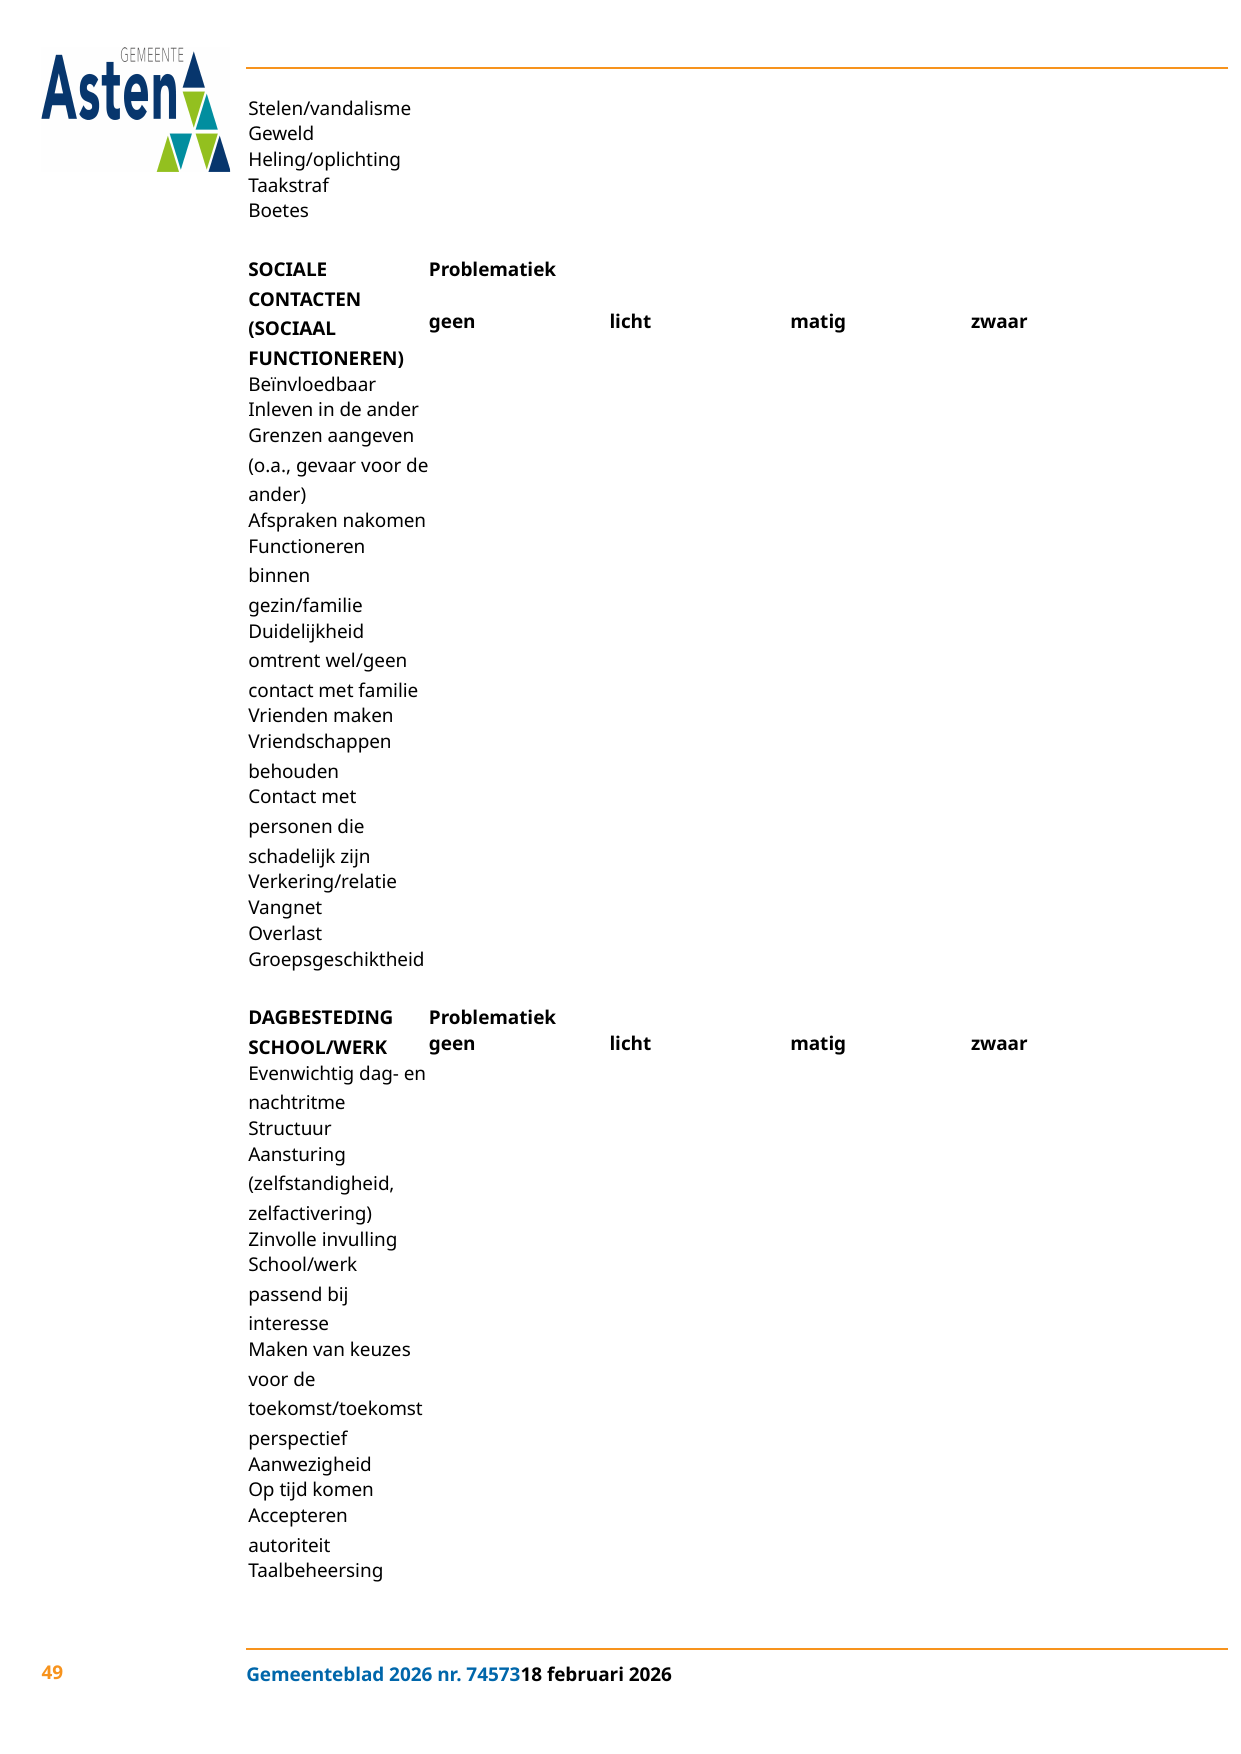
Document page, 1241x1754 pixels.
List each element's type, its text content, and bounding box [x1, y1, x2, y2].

table_cell licht [609, 308, 790, 371]
table_cell Vangnet [248, 894, 429, 920]
table_cell [609, 1502, 790, 1558]
table_cell [790, 371, 971, 397]
table_cell [609, 1060, 790, 1115]
table_cell [790, 1558, 971, 1583]
table_cell Contact met personen die schadelijk zijn [248, 784, 429, 869]
table_cell [609, 703, 790, 728]
table_cell Zinvolle invulling [248, 1226, 429, 1251]
table_cell [790, 946, 971, 972]
table_cell [609, 146, 790, 172]
table_cell [609, 1336, 790, 1451]
table_cell [790, 198, 971, 223]
table_cell zwaar [971, 1030, 1152, 1060]
table_cell [429, 894, 609, 920]
table_header DAGBESTEDING SCHOOL/WERK [248, 1005, 429, 1060]
table_cell [609, 422, 790, 507]
table_cell [971, 95, 1152, 121]
table_cell [971, 121, 1152, 146]
table_cell [971, 1226, 1152, 1251]
table_cell Groepsgeschiktheid [248, 946, 429, 972]
table_cell [429, 282, 1152, 308]
table_cell [429, 1502, 609, 1558]
table_cell Grenzen aangeven (o.a., gevaar voor de ander) [248, 422, 429, 507]
table_cell [790, 121, 971, 146]
table_cell [609, 172, 790, 198]
table_cell [429, 618, 609, 703]
table_cell [971, 533, 1152, 618]
table_cell [429, 1477, 609, 1502]
table_cell [971, 1451, 1152, 1477]
picture [41, 47, 231, 172]
table_cell [609, 371, 790, 397]
table_cell Aansturing (zelfstandigheid, zelfactivering) [248, 1141, 429, 1226]
table_cell [971, 1336, 1152, 1451]
table_cell Afspraken nakomen [248, 507, 429, 533]
table_cell [790, 1336, 971, 1451]
table_cell Beïnvloedbaar [248, 371, 429, 397]
table_cell [971, 920, 1152, 946]
table_cell [971, 1060, 1152, 1115]
table_cell [429, 869, 609, 894]
table_cell [609, 784, 790, 869]
table_cell [429, 146, 609, 172]
table_cell [609, 95, 790, 121]
table_cell [971, 1502, 1152, 1558]
table_cell [609, 1558, 790, 1583]
table_cell [971, 784, 1152, 869]
table_cell [429, 1115, 609, 1141]
table_cell geen [429, 1030, 609, 1060]
table_cell [609, 1477, 790, 1502]
table_cell [609, 869, 790, 894]
table_header SOCIALE CONTACTEN (SOCIAAL FUNCTIONEREN) [248, 256, 429, 371]
table_cell [609, 894, 790, 920]
table_cell [971, 869, 1152, 894]
table_cell [790, 172, 971, 198]
table_cell [429, 703, 609, 728]
table_cell [429, 729, 609, 784]
table_cell Functioneren binnen gezin/familie [248, 533, 429, 618]
table_cell Accepteren autoriteit [248, 1502, 429, 1558]
table_cell [971, 1115, 1152, 1141]
table_cell [429, 784, 609, 869]
table_cell [790, 1226, 971, 1251]
table_cell zwaar [971, 308, 1152, 371]
table_cell [609, 121, 790, 146]
table_cell [609, 1226, 790, 1251]
table_cell [790, 1251, 971, 1336]
table_cell [790, 1060, 971, 1115]
table_cell [429, 1141, 609, 1226]
table_cell [790, 1451, 971, 1477]
table_cell [429, 533, 609, 618]
table_cell [971, 1477, 1152, 1502]
table_cell [790, 869, 971, 894]
table_cell Maken van keuzes voor de toekomst/toekomstperspectief [248, 1336, 429, 1451]
table_header Problematiek [429, 1005, 1152, 1030]
table_cell [609, 1251, 790, 1336]
table_cell geen [429, 308, 609, 371]
table_cell Taakstraf [248, 172, 429, 198]
table_cell [609, 1451, 790, 1477]
table_cell [609, 198, 790, 223]
table_cell [790, 95, 971, 121]
table_cell [790, 920, 971, 946]
table_cell [790, 784, 971, 869]
table_cell [429, 422, 609, 507]
table_cell [429, 1060, 609, 1115]
table_cell [429, 371, 609, 397]
table_cell Vrienden maken [248, 703, 429, 728]
table_cell Vriendschappen behouden [248, 729, 429, 784]
table_cell [971, 703, 1152, 728]
table_cell [971, 371, 1152, 397]
table_cell [971, 729, 1152, 784]
table_cell matig [790, 308, 971, 371]
table_cell [609, 618, 790, 703]
table_cell Overlast [248, 920, 429, 946]
table_cell [790, 894, 971, 920]
table_cell Op tijd komen [248, 1477, 429, 1502]
table_cell Boetes [248, 198, 429, 223]
table_cell [429, 507, 609, 533]
table_cell [971, 422, 1152, 507]
table_cell Duidelijkheid omtrent wel/geen contact met familie [248, 618, 429, 703]
table_header Problematiek [429, 256, 1152, 282]
table_cell [971, 198, 1152, 223]
table_cell [429, 397, 609, 422]
table_cell [429, 946, 609, 972]
table_cell [971, 946, 1152, 972]
table_cell [429, 198, 609, 223]
table_cell [790, 1477, 971, 1502]
table_cell [971, 1251, 1152, 1336]
table_cell matig [790, 1030, 971, 1060]
table_cell [971, 507, 1152, 533]
table_cell Evenwichtig dag- en nachtritme [248, 1060, 429, 1115]
table_cell [971, 894, 1152, 920]
table_cell [790, 1115, 971, 1141]
table_cell [971, 618, 1152, 703]
table_cell [971, 397, 1152, 422]
table_cell [971, 146, 1152, 172]
table_cell [790, 618, 971, 703]
table_cell School/werk passend bij interesse [248, 1251, 429, 1336]
table_cell [971, 1141, 1152, 1226]
table_cell [790, 533, 971, 618]
table_cell [971, 1558, 1152, 1583]
table_cell [609, 533, 790, 618]
table_cell Stelen/vandalisme [248, 95, 429, 121]
table_cell [609, 729, 790, 784]
table_cell [790, 397, 971, 422]
table_cell [609, 397, 790, 422]
table_cell [429, 1251, 609, 1336]
table_cell Verkering/relatie [248, 869, 429, 894]
table_cell [429, 172, 609, 198]
table_cell licht [609, 1030, 790, 1060]
table_cell [609, 920, 790, 946]
table_cell [790, 1502, 971, 1558]
table_cell [790, 729, 971, 784]
table_cell [609, 1115, 790, 1141]
table_cell Structuur [248, 1115, 429, 1141]
table_cell [429, 1226, 609, 1251]
table_cell [790, 507, 971, 533]
table_cell [790, 146, 971, 172]
table_cell Inleven in de ander [248, 397, 429, 422]
table_cell [429, 920, 609, 946]
table_cell Aanwezigheid [248, 1451, 429, 1477]
table_cell Taalbeheersing [248, 1558, 429, 1583]
table_cell [790, 422, 971, 507]
table_cell [790, 703, 971, 728]
table_cell [429, 1451, 609, 1477]
table_cell [971, 172, 1152, 198]
table_cell [609, 1141, 790, 1226]
table_cell [609, 946, 790, 972]
table_cell [429, 1558, 609, 1583]
table_cell [609, 507, 790, 533]
table_cell Heling/oplichting [248, 146, 429, 172]
table_cell [429, 95, 609, 121]
table_cell [429, 121, 609, 146]
table_cell [790, 1141, 971, 1226]
table_cell [429, 1336, 609, 1451]
table_cell Geweld [248, 121, 429, 146]
